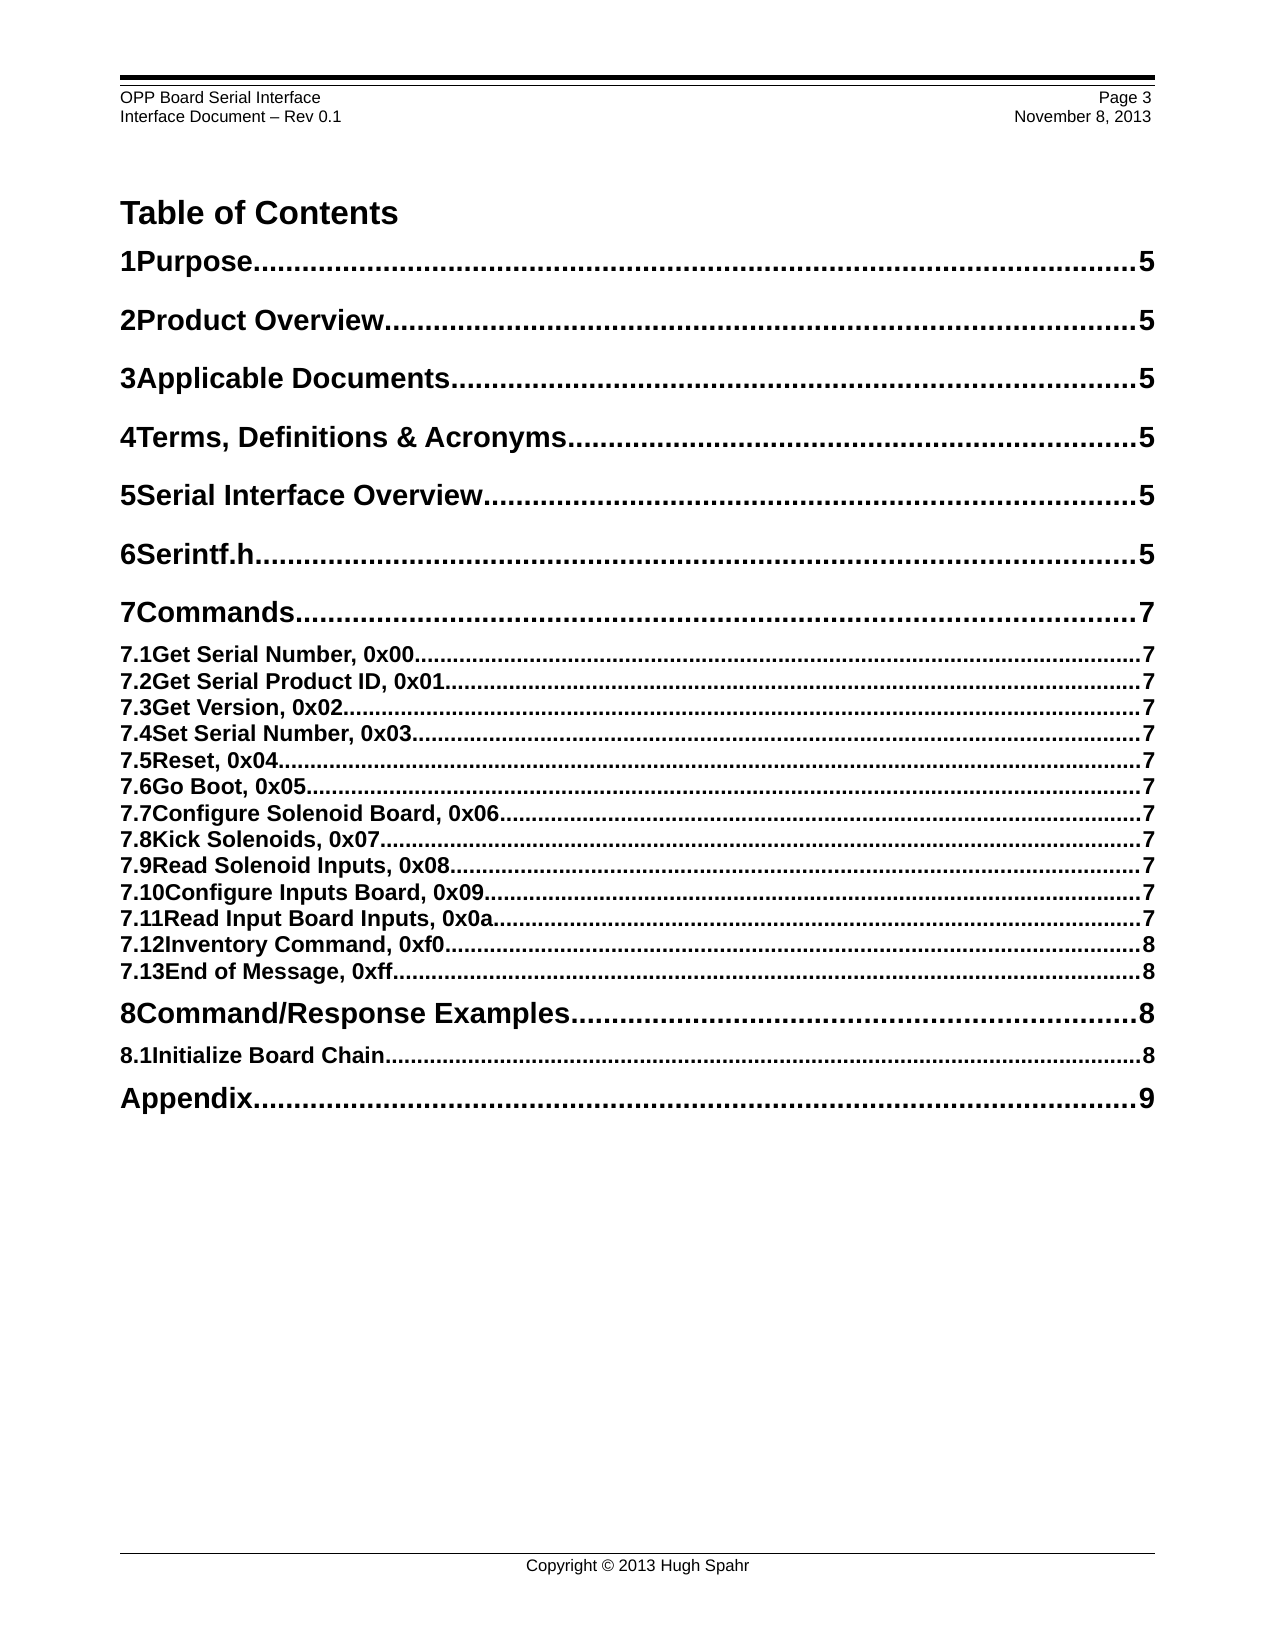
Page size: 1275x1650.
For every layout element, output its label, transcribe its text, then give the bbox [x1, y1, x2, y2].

text 7.1Get Serial Number, 0x00 7 [120, 641, 1155, 668]
text 7.13End of Message, 0xff 8 [120, 958, 1155, 984]
text 7.2Get Serial Product ID, 0x01 7 [120, 668, 1155, 694]
text 7.3Get Version, 0x02 7 [120, 694, 1155, 720]
subtitle Table of Contents [120, 193, 1155, 232]
text 7.5Reset, 0x04 7 [120, 747, 1155, 773]
text 7Commands 7 [120, 595, 1155, 629]
text 3Applicable Documents 5 [120, 361, 1155, 395]
text 8Command/Response Examples 8 [120, 996, 1155, 1030]
text 7.8Kick Solenoids, 0x07 7 [120, 826, 1155, 852]
text 2Product Overview 5 [120, 303, 1155, 336]
text 1Purpose 5 [120, 244, 1155, 278]
text 8.1Initialize Board Chain 8 [120, 1042, 1155, 1069]
text Appendix 9 [120, 1081, 1155, 1115]
text 7.10Configure Inputs Board, 0x09 7 [120, 878, 1155, 905]
text 7.12Inventory Command, 0xf0 8 [120, 931, 1155, 958]
text 7.9Read Solenoid Inputs, 0x08 7 [120, 852, 1155, 878]
text 7.11Read Input Board Inputs, 0x0a 7 [120, 905, 1155, 931]
text 7.6Go Boot, 0x05 7 [120, 773, 1155, 799]
text 4Terms, Definitions & Acronyms 5 [120, 420, 1155, 453]
text 7.7Configure Solenoid Board, 0x06 7 [120, 799, 1155, 826]
text 7.4Set Serial Number, 0x03 7 [120, 720, 1155, 747]
text 5Serial Interface Overview 5 [120, 478, 1155, 512]
text 6Serintf.h 5 [120, 537, 1155, 570]
